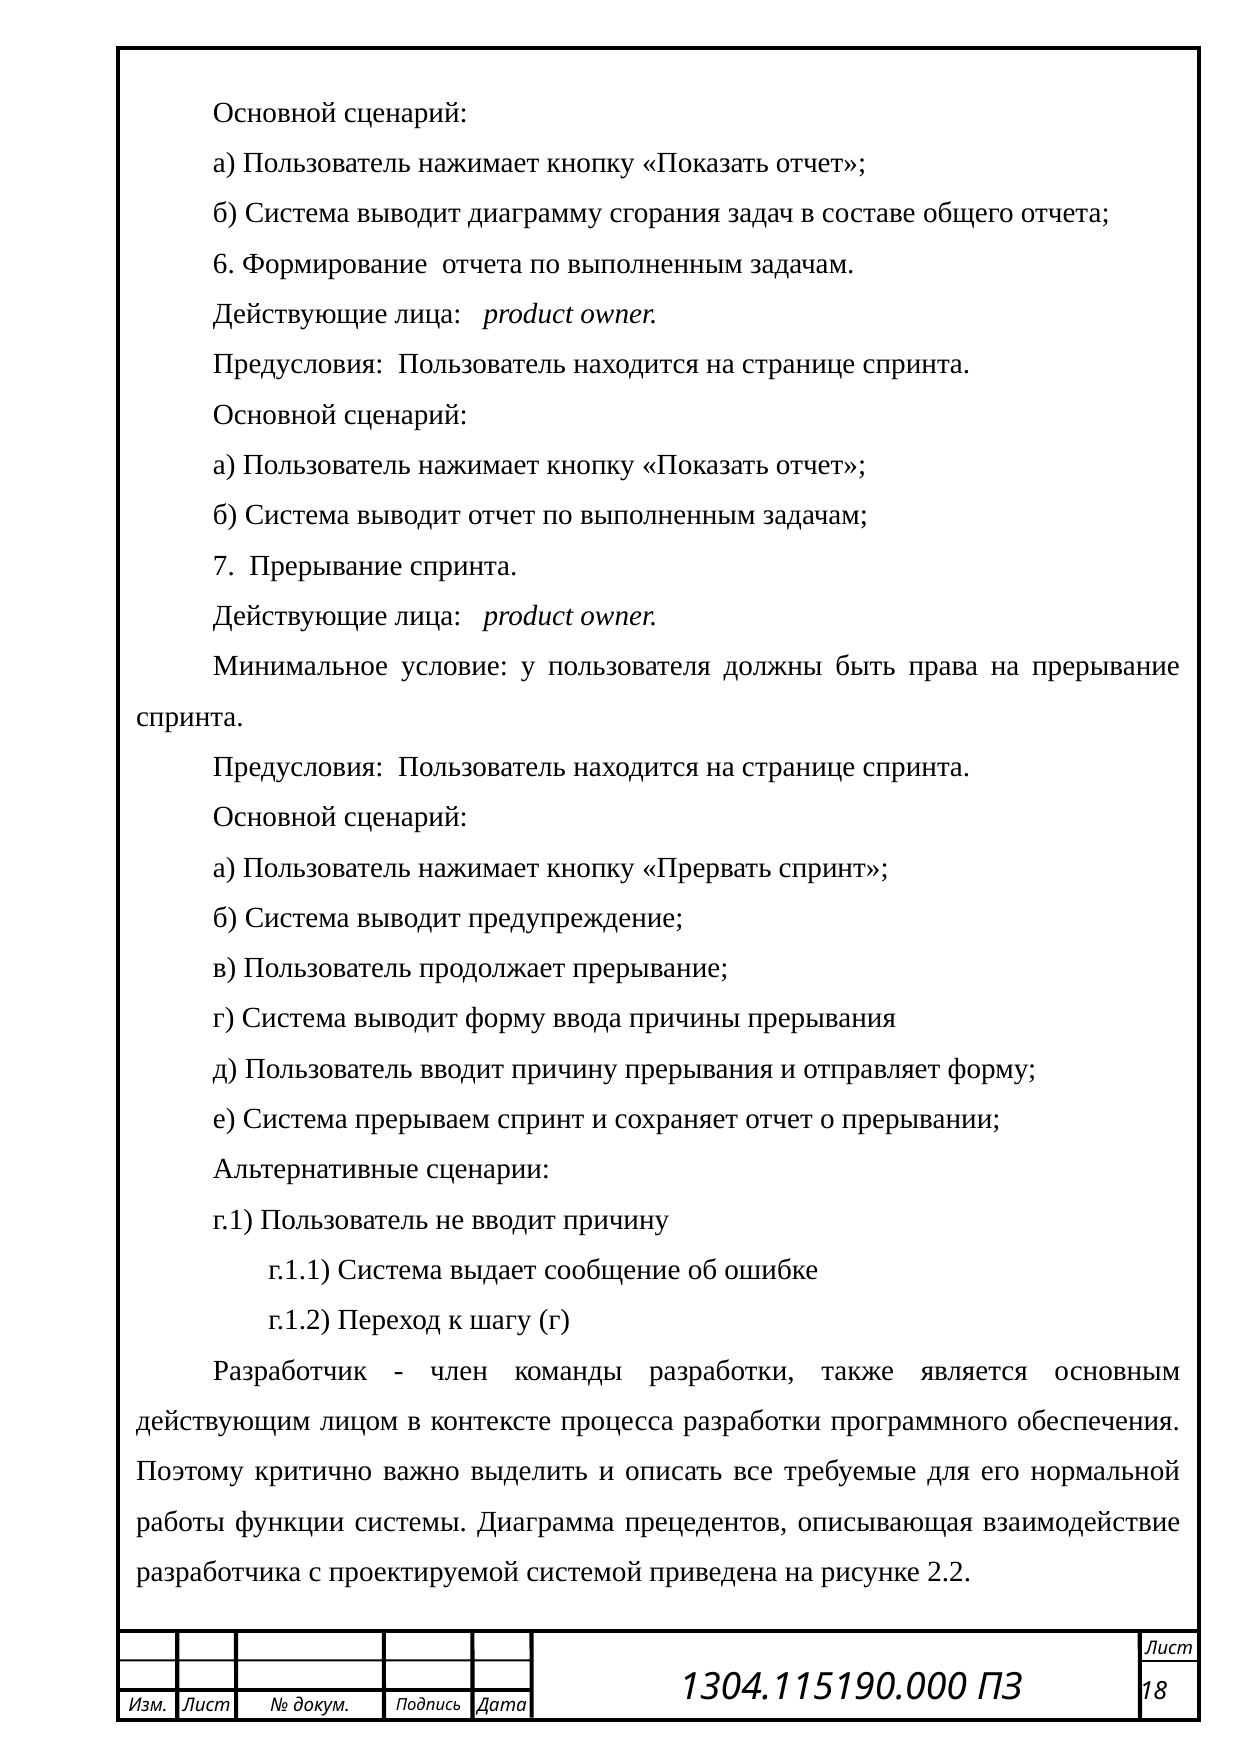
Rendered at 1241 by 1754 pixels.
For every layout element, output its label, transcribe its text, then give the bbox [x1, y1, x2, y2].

text г.1) Пользователь не вводит причину [136, 1202, 1181, 1235]
text 6. Формирование отчета по выполненным задачам. [136, 246, 1181, 279]
text Основной сценарий: [136, 799, 1181, 833]
text б) Система выводит диаграмму сгорания задач в составе общего отчета; [136, 196, 1181, 229]
text е) Система прерываем спринт и сохраняет отчет о прерывании; [136, 1101, 1181, 1135]
text а) Пользователь нажимает кнопку «Показать отчет»; [136, 145, 1181, 179]
text Действующие лица: product owner. [136, 296, 1181, 330]
text Основной сценарий: [136, 95, 1181, 128]
text а) Пользователь нажимает кнопку «Показать отчет»; [136, 447, 1181, 481]
text Альтернативные сценарии: [136, 1152, 1181, 1185]
text 7. Прерывание спринта. [136, 548, 1181, 581]
text г.1.1) Система выдает сообщение об ошибке [136, 1252, 1181, 1286]
text Предусловия: Пользователь находится на странице спринта. [136, 347, 1181, 380]
text г) Система выводит форму ввода причины прерывания [136, 1001, 1181, 1034]
text Действующие лица: product owner. [136, 598, 1181, 632]
text Минимальное условие: у пользователя должны быть права на прерывание спринта. [136, 648, 1181, 732]
text а) Пользователь нажимает кнопку «Прервать спринт»; [136, 850, 1181, 883]
text г.1.2) Переход к шагу (г) [136, 1302, 1181, 1336]
text Основной сценарий: [136, 397, 1181, 430]
text д) Пользователь вводит причину прерывания и отправляет форму; [136, 1051, 1181, 1084]
text б) Система выводит предупреждение; [136, 900, 1181, 933]
text Разработчик - член команды разработки, также является основным действующим лицом в контексте процесса разработки программного обеспечения. Поэтому критично важно выделить и описать все требуемые для его нормальной работы функции системы. Диаграмма прецедентов, описывающая взаимодействие разработчика с проектируемой системой приведена на рисунке 2.2. [136, 1353, 1181, 1588]
text в) Пользователь продолжает прерывание; [136, 950, 1181, 984]
text Предусловия: Пользователь находится на странице спринта. [136, 749, 1181, 783]
text б) Система выводит отчет по выполненным задачам; [136, 497, 1181, 531]
